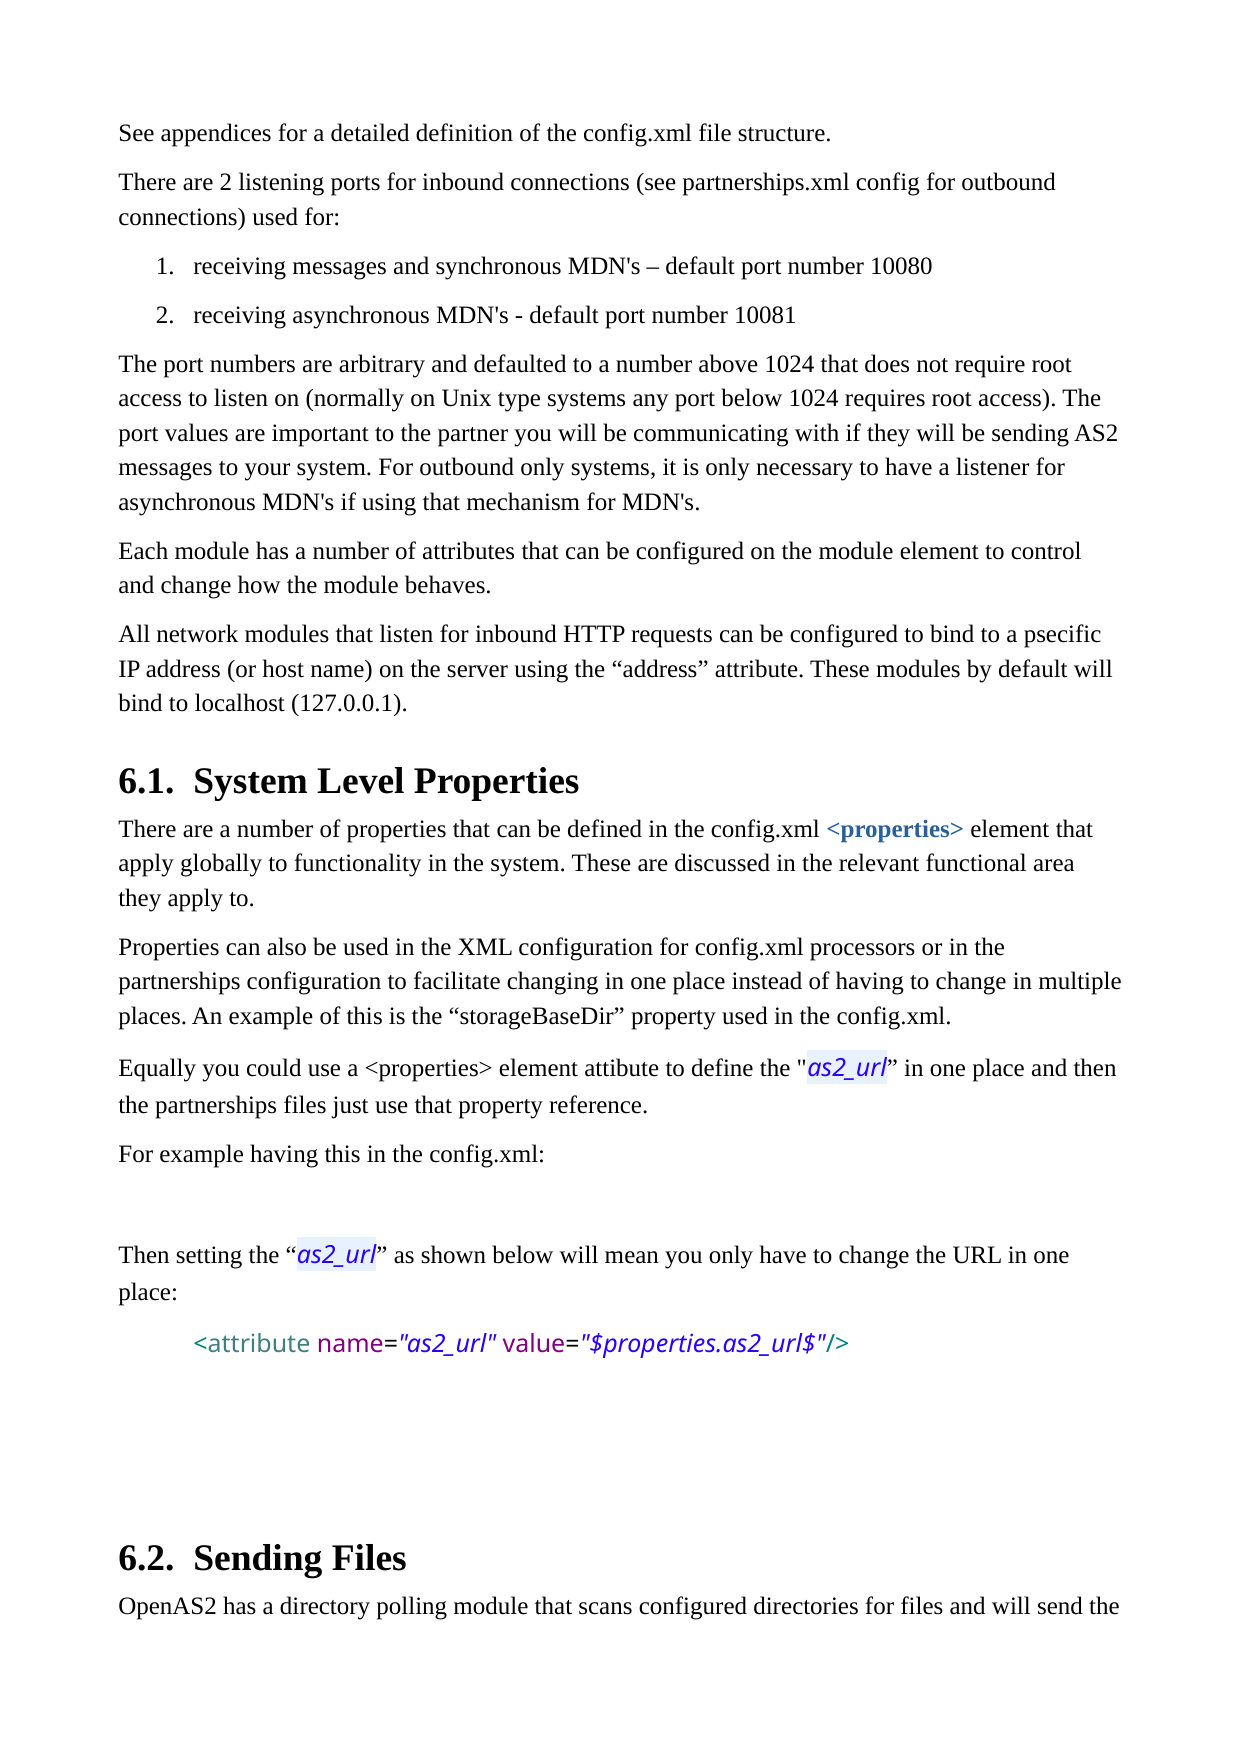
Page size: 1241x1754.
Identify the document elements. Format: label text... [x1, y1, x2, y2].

text Equally you could use a <properties> element attibute to define the "as2_url” in one place and then the partnerships files just use that property reference. [118, 1050, 1122, 1118]
text All network modules that listen for inbound HTTP requests can be configured to bind to a psecific IP address (or host name) on the server using the “address” attribute. These modules by default will bind to localhost (127.0.0.1). [118, 619, 1122, 717]
subtitle System Level Properties [118, 758, 1122, 801]
text See appendices for a detailed definition of the config.xml file structure. [118, 118, 1122, 147]
text The port numbers are arbitrary and defaulted to a number above 1024 that does not require root access to listen on (normally on Unix type systems any port below 1024 requires root access). The port values are important to the partner you will be communicating with if they will be sending AS2 messages to your system. For outbound only systems, it is only necessary to have a listener for asynchronous MDN's if using that mechanism for MDN's. [118, 349, 1122, 516]
subtitle Sending Files [118, 1535, 1122, 1578]
text For example having this in the config.xml: [118, 1139, 1122, 1167]
text Then setting the “as2_url” as shown below will mean you only have to change the URL in one place: [118, 1237, 1122, 1305]
text There are 2 listening ports for inbound connections (see partnerships.xml config for outbound connections) used for: [118, 167, 1122, 230]
list receiving messages and synchronous MDN's – default port number 10080 [156, 251, 1122, 279]
text Each module has a number of attributes that can be configured on the module element to control and change how the module behaves. [118, 536, 1122, 599]
text Properties can also be used in the XML configuration for config.xml processors or in the partnerships configuration to facilitate changing in one place instead of having to change in multiple places. An example of this is the “storageBaseDir” property used in the config.xml. [118, 932, 1122, 1029]
text OpenAS2 has a directory polling module that scans configured directories for files and will send the [118, 1591, 1122, 1619]
list receiving asynchronous MDN's - default port number 10081 [156, 300, 1122, 328]
text There are a number of properties that can be defined in the config.xml <properties> element that apply globally to functionality in the system. These are discussed in the relevant functional area they apply to. [118, 814, 1122, 912]
text <attribute name="as2_url" value="$properties.as2_url$"/> [118, 1326, 1122, 1360]
